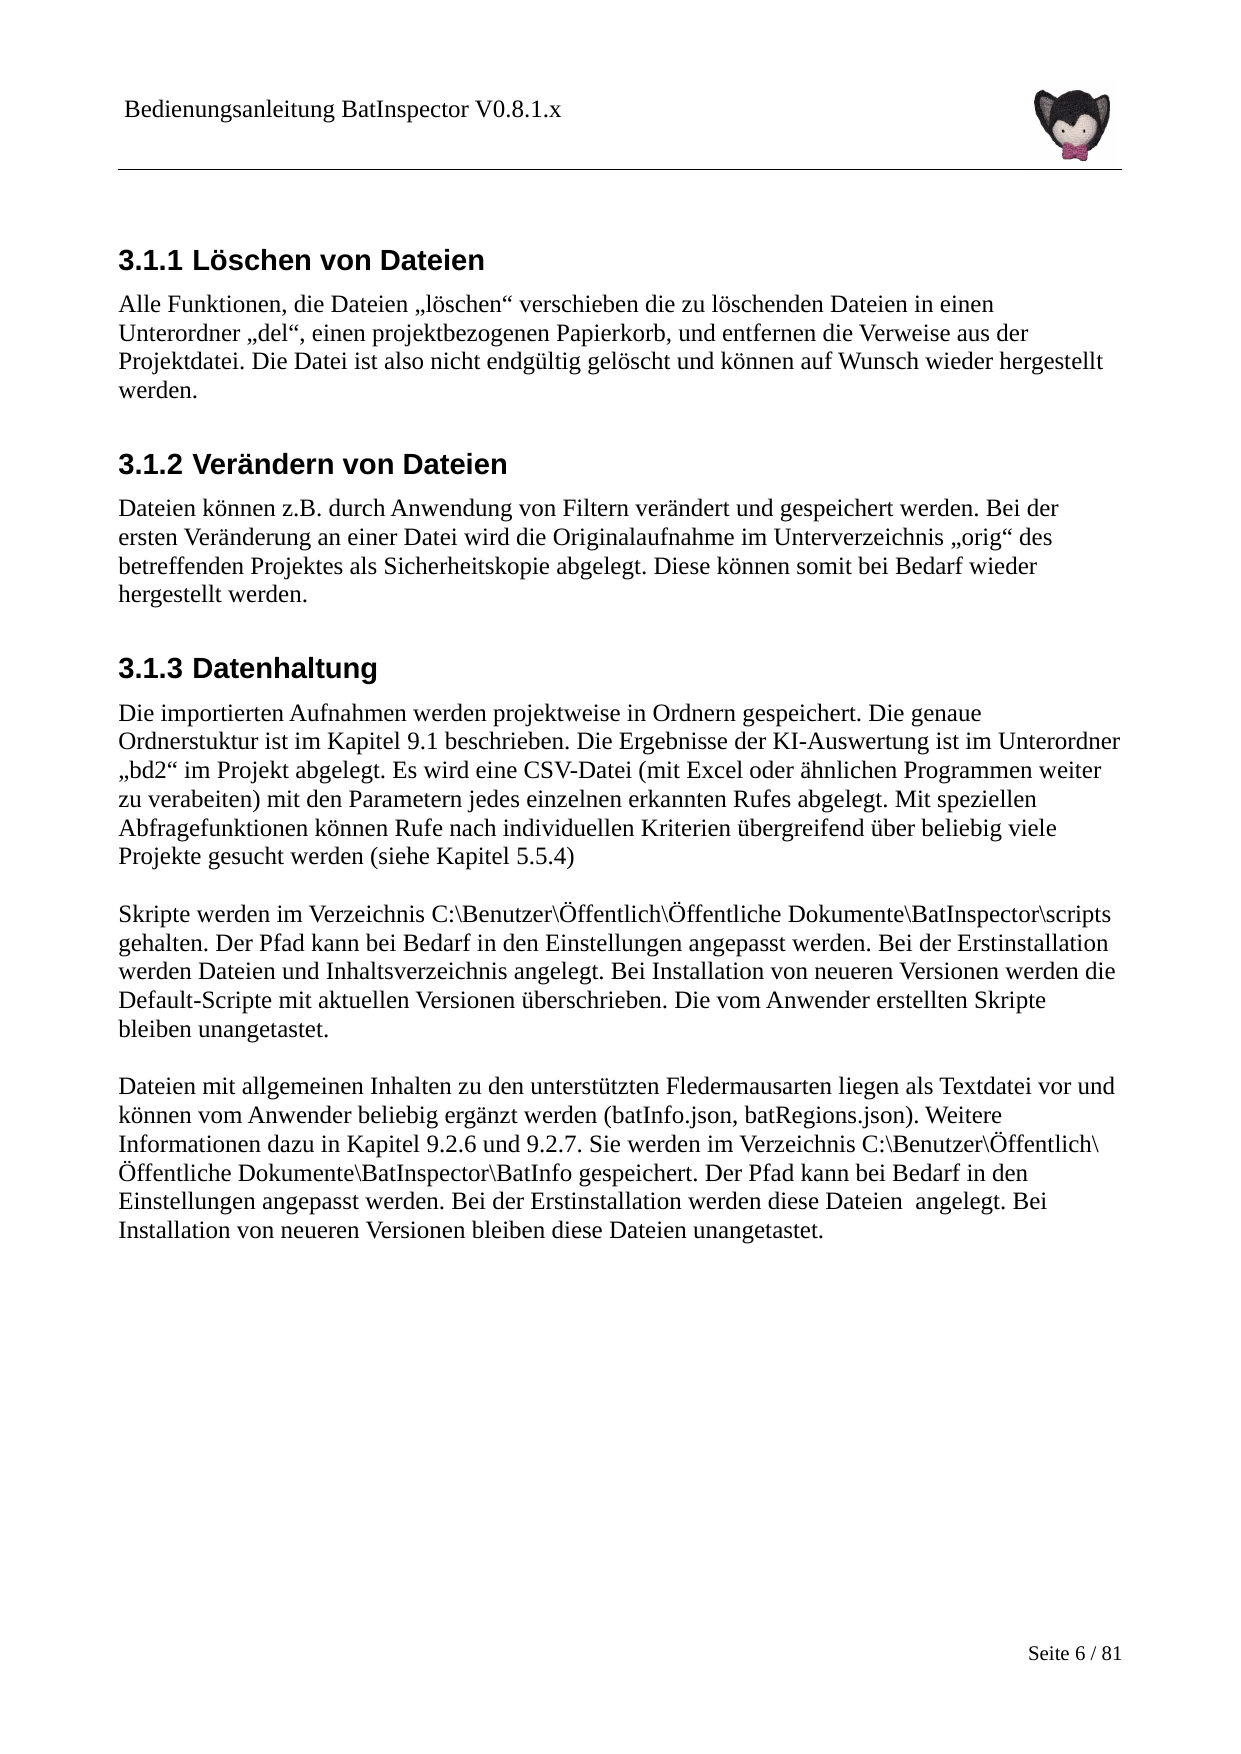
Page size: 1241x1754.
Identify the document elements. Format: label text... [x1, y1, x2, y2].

picture [1030, 80, 1119, 169]
subtitle Löschen von Dateien [118, 243, 1122, 276]
text Dateien können z.B. durch Anwendung von Filtern verändert und gespeichert werden. Bei der ersten Veränderung an einer Datei wird die Originalaufnahme im Unterverzeichnis „orig“ des betreffenden Projektes als Sicherheitskopie abgelegt. Diese können somit bei Bedarf wieder hergestellt werden. [118, 493, 1122, 608]
subtitle Verändern von Dateien [118, 447, 1122, 481]
text Die importierten Aufnahmen werden projektweise in Ordnern gespeichert. Die genaue Ordnerstuktur ist im Kapitel 9.1 beschrieben. Die Ergebnisse der KI-Auswertung ist im Unterordner „bd2“ im Projekt abgelegt. Es wird eine CSV-Datei (mit Excel oder ähnlichen Programmen weiter zu verabeiten) mit den Parametern jedes einzelnen erkannten Rufes abgelegt. Mit speziellen Abfragefunktionen können Rufe nach individuellen Kriterien übergreifend über beliebig viele Projekte gesucht werden (siehe Kapitel 5.5.4) [118, 698, 1122, 870]
text Alle Funktionen, die Dateien „löschen“ verschieben die zu löschenden Dateien in einen Unterordner „del“, einen projektbezogenen Papierkorb, und entfernen die Verweise aus der Projektdatei. Die Datei ist also nicht endgültig gelöscht und können auf Wunsch wieder hergestellt werden. [118, 289, 1122, 404]
text Skripte werden im Verzeichnis C:\Benutzer\Öffentlich\Öffentliche Dokumente\BatInspector\scripts gehalten. Der Pfad kann bei Bedarf in den Einstellungen angepasst werden. Bei der Erstinstallation werden Dateien und Inhaltsverzeichnis angelegt. Bei Installation von neueren Versionen werden die Default-Scripte mit aktuellen Versionen überschrieben. Die vom Anwender erstellten Skripte bleiben unangetastet. [118, 899, 1122, 1043]
subtitle Datenhaltung [118, 652, 1122, 685]
text Dateien mit allgemeinen Inhalten zu den unterstützten Fledermausarten liegen als Textdatei vor und können vom Anwender beliebig ergänzt werden (batInfo.json, batRegions.json). Weitere Informationen dazu in Kapitel 9.2.6 und 9.2.7. Sie werden im Verzeichnis C:\Benutzer\Öffentlich\Öffentliche Dokumente\BatInspector\BatInfo gespeichert. Der Pfad kann bei Bedarf in den Einstellungen angepasst werden. Bei der Erstinstallation werden diese Dateien angelegt. Bei Installation von neueren Versionen bleiben diese Dateien unangetastet. [118, 1071, 1122, 1244]
